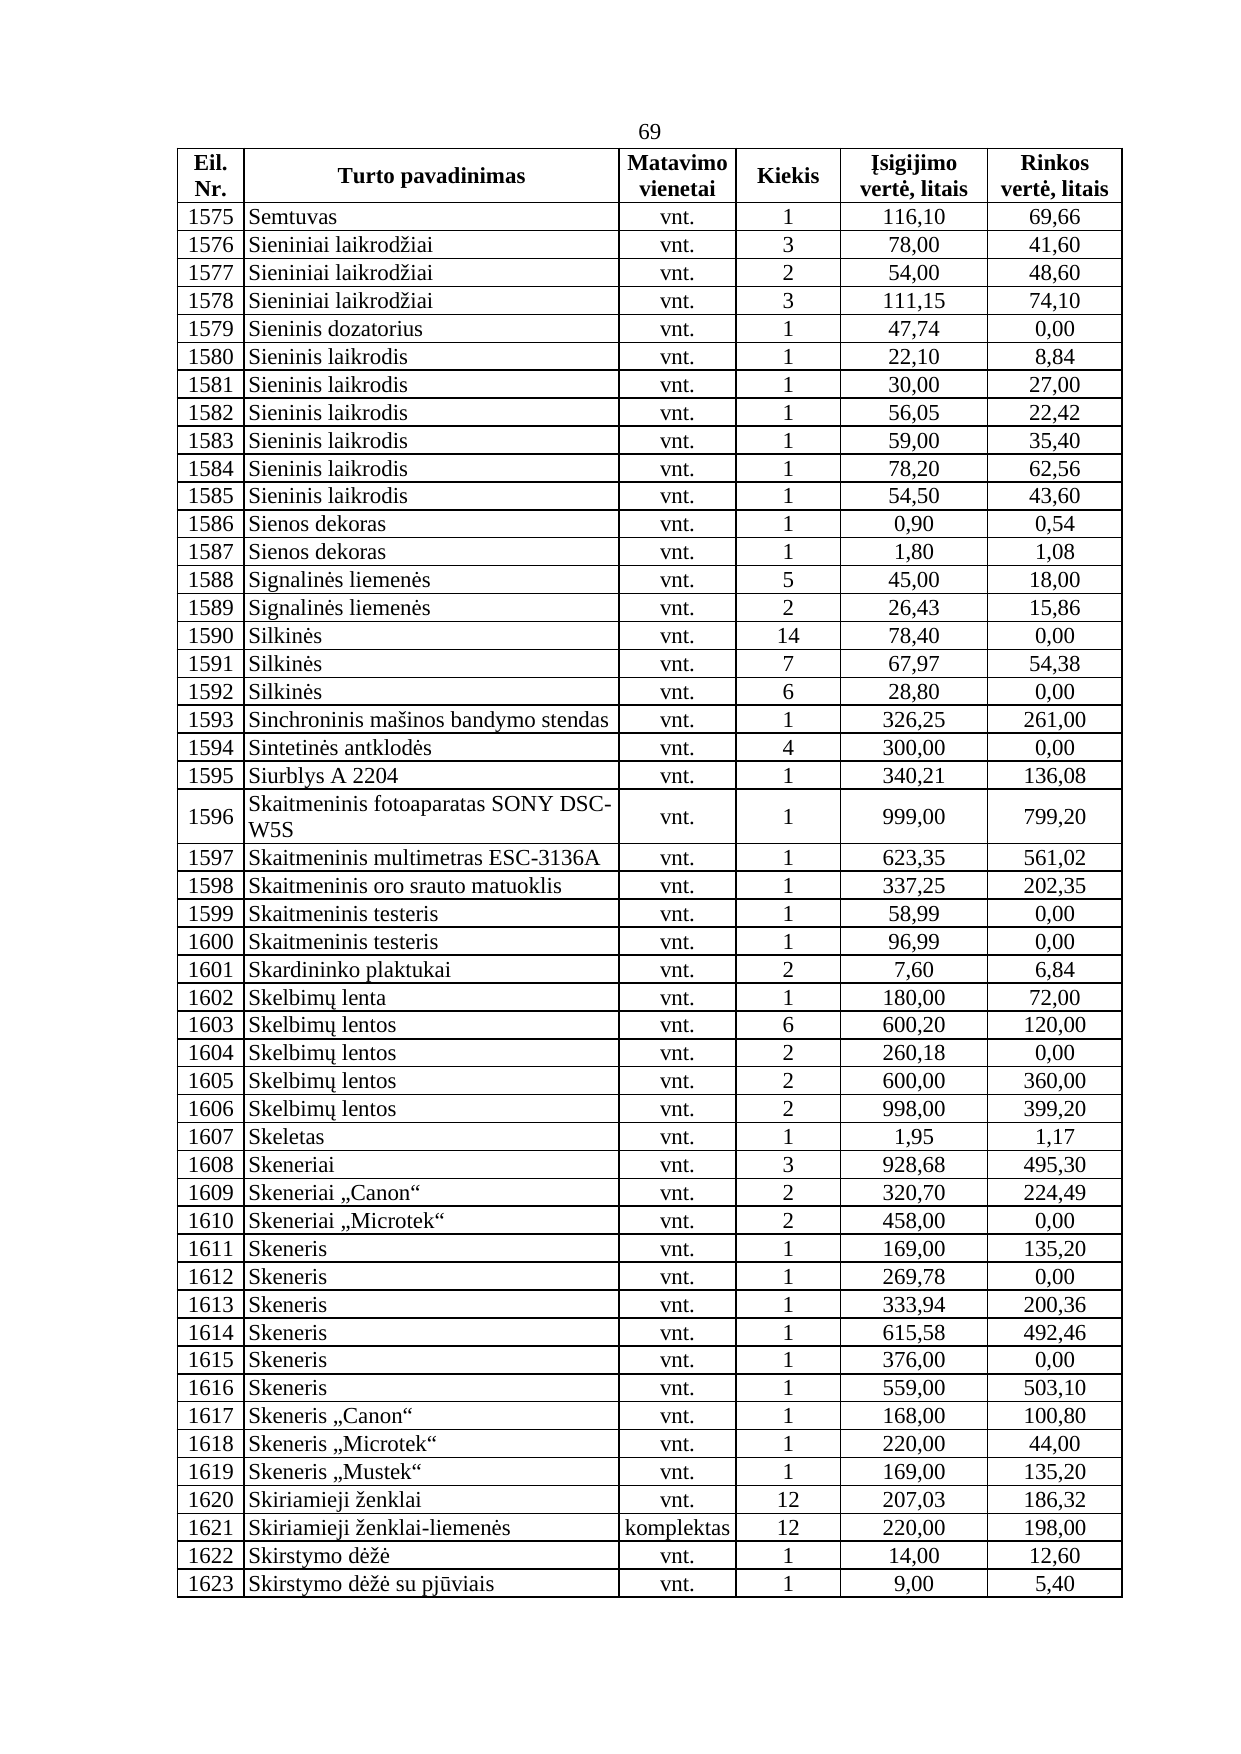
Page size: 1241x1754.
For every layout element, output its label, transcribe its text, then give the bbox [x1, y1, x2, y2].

table_cell 1607 [178, 1123, 243, 1149]
table_cell 180,00 [841, 984, 987, 1010]
table_cell Sieninis laikrodis [245, 483, 618, 509]
table_cell 1590 [178, 622, 243, 648]
table_cell 1 [737, 872, 840, 898]
table_cell vnt. [620, 1207, 735, 1233]
table_cell Skelbimų lentos [245, 1012, 618, 1038]
table_cell 1 [737, 928, 840, 954]
table_cell Sieninis laikrodis [245, 371, 618, 397]
table_cell 1 [737, 1347, 840, 1373]
table_cell vnt. [620, 287, 735, 313]
table_cell 1 [737, 1375, 840, 1401]
table_cell 15,86 [988, 594, 1121, 621]
table_cell 1612 [178, 1263, 243, 1289]
table_cell 1 [737, 1430, 840, 1457]
table_cell 1597 [178, 844, 243, 870]
table_cell 1 [737, 538, 840, 565]
table_cell Skelbimų lentos [245, 1040, 618, 1066]
table_cell vnt. [620, 1179, 735, 1205]
table_cell 54,00 [841, 259, 987, 286]
table_cell vnt. [620, 734, 735, 760]
table_cell Skeneris [245, 1375, 618, 1401]
table_cell vnt. [620, 1235, 735, 1261]
table_cell vnt. [620, 1542, 735, 1568]
table_cell 41,60 [988, 231, 1121, 258]
table_cell 1592 [178, 678, 243, 704]
table_cell Skeneris [245, 1319, 618, 1345]
table_cell 0,00 [988, 734, 1121, 760]
table_cell 333,94 [841, 1291, 987, 1317]
table_cell 0,54 [988, 511, 1121, 537]
table_cell 340,21 [841, 762, 987, 788]
table_cell vnt. [620, 622, 735, 648]
table_cell 169,00 [841, 1235, 987, 1261]
table_header Įsigijimo vertė, litais [841, 149, 987, 202]
table_cell 12 [737, 1486, 840, 1512]
table_cell 1582 [178, 399, 243, 425]
table_cell vnt. [620, 483, 735, 509]
table_cell 200,36 [988, 1291, 1121, 1317]
table_cell 1,80 [841, 538, 987, 565]
table_cell Skaitmeninis fotoaparatas SONY DSC-W5S [245, 790, 618, 842]
table_cell 492,46 [988, 1319, 1121, 1345]
table_cell vnt. [620, 1347, 735, 1373]
table_cell 1603 [178, 1012, 243, 1038]
table_cell 56,05 [841, 399, 987, 425]
table_cell 48,60 [988, 259, 1121, 286]
table_cell 7 [737, 650, 840, 676]
table_cell 337,25 [841, 872, 987, 898]
table_cell 1601 [178, 956, 243, 982]
table_cell 0,00 [988, 900, 1121, 926]
table_cell 18,00 [988, 566, 1121, 593]
table_cell 1 [737, 371, 840, 397]
table_cell 260,18 [841, 1040, 987, 1066]
table_cell 9,00 [841, 1570, 987, 1596]
table_cell 615,58 [841, 1319, 987, 1345]
table_cell 62,56 [988, 455, 1121, 481]
table_cell 1 [737, 706, 840, 732]
table_cell vnt. [620, 1430, 735, 1457]
table_cell 78,20 [841, 455, 987, 481]
table_cell 1595 [178, 762, 243, 788]
table_cell 1 [737, 1291, 840, 1317]
table_cell 1 [737, 511, 840, 537]
table_cell vnt. [620, 231, 735, 258]
table_cell 1,17 [988, 1123, 1121, 1149]
table_cell vnt. [620, 259, 735, 286]
table_cell Sieninis laikrodis [245, 399, 618, 425]
table_cell 1605 [178, 1067, 243, 1094]
table_cell 22,10 [841, 343, 987, 369]
table_cell 561,02 [988, 844, 1121, 870]
table_cell 198,00 [988, 1514, 1121, 1540]
table_cell 14,00 [841, 1542, 987, 1568]
table_cell Silkinės [245, 678, 618, 704]
table_cell 458,00 [841, 1207, 987, 1233]
table_cell Skaitmeninis testeris [245, 928, 618, 954]
table_cell 1622 [178, 1542, 243, 1568]
table_cell 1594 [178, 734, 243, 760]
table_cell Semtuvas [245, 203, 618, 230]
table_cell 1 [737, 1123, 840, 1149]
table_cell Signalinės liemenės [245, 566, 618, 593]
table_cell 1 [737, 1458, 840, 1484]
table_cell 1596 [178, 790, 243, 842]
table_cell 135,20 [988, 1458, 1121, 1484]
table_cell Skeneris „Canon“ [245, 1402, 618, 1429]
table_cell 72,00 [988, 984, 1121, 1010]
table_cell Skeletas [245, 1123, 618, 1149]
table_cell vnt. [620, 678, 735, 704]
table_cell 1623 [178, 1570, 243, 1596]
table_cell vnt. [620, 650, 735, 676]
table_cell Siurblys A 2204 [245, 762, 618, 788]
table_cell 5 [737, 566, 840, 593]
table_cell 3 [737, 287, 840, 313]
table_cell Skardininko plaktukai [245, 956, 618, 982]
table_cell 0,00 [988, 1263, 1121, 1289]
table_header Matavimo vienetai [620, 149, 735, 202]
table_cell 6 [737, 678, 840, 704]
table_cell komplektas [620, 1514, 735, 1540]
table_cell 28,80 [841, 678, 987, 704]
table_header Rinkos vertė, litais [988, 149, 1121, 202]
table_cell Skaitmeninis testeris [245, 900, 618, 926]
table_cell 269,78 [841, 1263, 987, 1289]
table_cell 0,00 [988, 1347, 1121, 1373]
table_cell Skiriamieji ženklai-liemenės [245, 1514, 618, 1540]
table_cell Skeneriai [245, 1151, 618, 1177]
table_cell 376,00 [841, 1347, 987, 1373]
table_cell vnt. [620, 399, 735, 425]
table_cell Skelbimų lentos [245, 1067, 618, 1094]
table_cell 999,00 [841, 790, 987, 842]
table_cell vnt. [620, 1067, 735, 1094]
table_cell 2 [737, 1040, 840, 1066]
table_cell vnt. [620, 790, 735, 842]
table_cell 135,20 [988, 1235, 1121, 1261]
table_cell 1578 [178, 287, 243, 313]
table_cell Skeneris [245, 1291, 618, 1317]
table_cell Skeneriai „Canon“ [245, 1179, 618, 1205]
table_cell 0,00 [988, 1207, 1121, 1233]
table_cell vnt. [620, 872, 735, 898]
table_cell vnt. [620, 538, 735, 565]
table_cell 44,00 [988, 1430, 1121, 1457]
table_cell 326,25 [841, 706, 987, 732]
table_cell 1 [737, 483, 840, 509]
table_cell 1 [737, 1263, 840, 1289]
table_cell Skeneris „Mustek“ [245, 1458, 618, 1484]
table_cell 78,40 [841, 622, 987, 648]
table_cell 47,74 [841, 315, 987, 341]
table_cell 1616 [178, 1375, 243, 1401]
table_cell 1599 [178, 900, 243, 926]
table_cell 1 [737, 455, 840, 481]
table_cell 1606 [178, 1095, 243, 1122]
table_cell 1584 [178, 455, 243, 481]
table_cell vnt. [620, 1402, 735, 1429]
table_cell 2 [737, 1095, 840, 1122]
table_cell 1621 [178, 1514, 243, 1540]
table_cell 26,43 [841, 594, 987, 621]
table_cell Skirstymo dėžė su pjūviais [245, 1570, 618, 1596]
table_cell 559,00 [841, 1375, 987, 1401]
table_cell 186,32 [988, 1486, 1121, 1512]
table_cell vnt. [620, 928, 735, 954]
table_cell 2 [737, 1207, 840, 1233]
table_cell 1 [737, 427, 840, 453]
table_cell Skeneris [245, 1347, 618, 1373]
table_cell 3 [737, 1151, 840, 1177]
table_cell 0,00 [988, 678, 1121, 704]
table_cell 320,70 [841, 1179, 987, 1205]
table_cell 1591 [178, 650, 243, 676]
table_cell 136,08 [988, 762, 1121, 788]
table_cell 43,60 [988, 483, 1121, 509]
table_cell 35,40 [988, 427, 1121, 453]
table_cell 1611 [178, 1235, 243, 1261]
table_cell vnt. [620, 1375, 735, 1401]
table_cell 1 [737, 844, 840, 870]
table_cell 1593 [178, 706, 243, 732]
table_cell Sieniniai laikrodžiai [245, 259, 618, 286]
table_cell 399,20 [988, 1095, 1121, 1122]
table_cell 8,84 [988, 343, 1121, 369]
table_cell 1 [737, 315, 840, 341]
table_cell 6 [737, 1012, 840, 1038]
table_cell Sienos dekoras [245, 511, 618, 537]
table_cell 45,00 [841, 566, 987, 593]
table_cell vnt. [620, 1123, 735, 1149]
table_cell 1 [737, 984, 840, 1010]
table_cell 1585 [178, 483, 243, 509]
table_cell 116,10 [841, 203, 987, 230]
table_cell 928,68 [841, 1151, 987, 1177]
table_cell vnt. [620, 1319, 735, 1345]
table_cell 2 [737, 1067, 840, 1094]
table_cell 1,95 [841, 1123, 987, 1149]
table_header Kiekis [737, 149, 840, 202]
table_cell Silkinės [245, 650, 618, 676]
table_cell Sintetinės antklodės [245, 734, 618, 760]
table_cell 1615 [178, 1347, 243, 1373]
table_cell 67,97 [841, 650, 987, 676]
table_cell 3 [737, 231, 840, 258]
table_cell 1589 [178, 594, 243, 621]
table_cell 1 [737, 762, 840, 788]
table_cell 495,30 [988, 1151, 1121, 1177]
table_cell 1600 [178, 928, 243, 954]
table_cell vnt. [620, 594, 735, 621]
table_cell 1 [737, 203, 840, 230]
table_cell 202,35 [988, 872, 1121, 898]
table_cell 2 [737, 259, 840, 286]
table_cell vnt. [620, 455, 735, 481]
table_cell 1583 [178, 427, 243, 453]
table_cell vnt. [620, 566, 735, 593]
table_cell 1610 [178, 1207, 243, 1233]
table_cell vnt. [620, 1458, 735, 1484]
table_header Turto pavadinimas [245, 149, 618, 202]
table_cell 0,00 [988, 622, 1121, 648]
table_cell Skaitmeninis multimetras ESC-3136A [245, 844, 618, 870]
table_cell 12 [737, 1514, 840, 1540]
table_cell 503,10 [988, 1375, 1121, 1401]
table_cell 1575 [178, 203, 243, 230]
table_cell 2 [737, 956, 840, 982]
table_cell 69,66 [988, 203, 1121, 230]
table_cell vnt. [620, 1486, 735, 1512]
table_cell 1609 [178, 1179, 243, 1205]
table_cell 1602 [178, 984, 243, 1010]
table_cell 360,00 [988, 1067, 1121, 1094]
table_cell Sieninis laikrodis [245, 343, 618, 369]
table_cell 2 [737, 594, 840, 621]
table_cell Skelbimų lentos [245, 1095, 618, 1122]
table_cell vnt. [620, 371, 735, 397]
table_cell vnt. [620, 427, 735, 453]
table_cell 1 [737, 900, 840, 926]
table_cell 1577 [178, 259, 243, 286]
table_cell 54,38 [988, 650, 1121, 676]
table_cell 78,00 [841, 231, 987, 258]
table_cell Skeneris [245, 1235, 618, 1261]
table_cell Sienos dekoras [245, 538, 618, 565]
table_cell 111,15 [841, 287, 987, 313]
table_cell Skaitmeninis oro srauto matuoklis [245, 872, 618, 898]
table_cell 1617 [178, 1402, 243, 1429]
table_cell 6,84 [988, 956, 1121, 982]
table_cell 207,03 [841, 1486, 987, 1512]
table_cell Sieniniai laikrodžiai [245, 287, 618, 313]
table_cell vnt. [620, 315, 735, 341]
table_cell 1 [737, 1570, 840, 1596]
table_cell 100,80 [988, 1402, 1121, 1429]
table_cell 1586 [178, 511, 243, 537]
table_cell Sieninis dozatorius [245, 315, 618, 341]
table_cell 59,00 [841, 427, 987, 453]
table_cell 1613 [178, 1291, 243, 1317]
table_cell 5,40 [988, 1570, 1121, 1596]
table_cell Skeneris „Microtek“ [245, 1430, 618, 1457]
table_cell 1 [737, 1319, 840, 1345]
table_cell 0,00 [988, 1040, 1121, 1066]
table_cell 600,20 [841, 1012, 987, 1038]
table_cell 12,60 [988, 1542, 1121, 1568]
table_cell 1,08 [988, 538, 1121, 565]
table_cell Signalinės liemenės [245, 594, 618, 621]
table_cell Skelbimų lenta [245, 984, 618, 1010]
table_cell 1587 [178, 538, 243, 565]
table_cell 600,00 [841, 1067, 987, 1094]
table_cell vnt. [620, 984, 735, 1010]
table_cell Skeneris [245, 1263, 618, 1289]
table_cell 1614 [178, 1319, 243, 1345]
table_cell 1 [737, 399, 840, 425]
table_cell 1 [737, 1235, 840, 1261]
table_cell 1608 [178, 1151, 243, 1177]
table_cell 1579 [178, 315, 243, 341]
table_cell vnt. [620, 762, 735, 788]
table_cell 58,99 [841, 900, 987, 926]
table_cell Sinchroninis mašinos bandymo stendas [245, 706, 618, 732]
table_cell 0,00 [988, 315, 1121, 341]
table_cell vnt. [620, 1570, 735, 1596]
table_cell 1581 [178, 371, 243, 397]
table_cell vnt. [620, 1291, 735, 1317]
table_cell 27,00 [988, 371, 1121, 397]
table_cell 4 [737, 734, 840, 760]
table_cell 1 [737, 1402, 840, 1429]
table_cell 1619 [178, 1458, 243, 1484]
table_cell 169,00 [841, 1458, 987, 1484]
table_cell Sieniniai laikrodžiai [245, 231, 618, 258]
table_cell 220,00 [841, 1430, 987, 1457]
table_cell vnt. [620, 203, 735, 230]
table_cell vnt. [620, 956, 735, 982]
table_cell 0,90 [841, 511, 987, 537]
table_cell 1598 [178, 872, 243, 898]
table_cell 623,35 [841, 844, 987, 870]
table_cell 1618 [178, 1430, 243, 1457]
table_cell 2 [737, 1179, 840, 1205]
table_cell 1588 [178, 566, 243, 593]
table_cell vnt. [620, 1095, 735, 1122]
table_cell Sieninis laikrodis [245, 427, 618, 453]
table_cell 998,00 [841, 1095, 987, 1122]
table_cell vnt. [620, 343, 735, 369]
table_cell 1604 [178, 1040, 243, 1066]
table_cell 1580 [178, 343, 243, 369]
table_cell vnt. [620, 1040, 735, 1066]
table_cell 1 [737, 343, 840, 369]
table_cell vnt. [620, 1012, 735, 1038]
table_cell vnt. [620, 844, 735, 870]
table_cell 168,00 [841, 1402, 987, 1429]
table_cell vnt. [620, 511, 735, 537]
table_cell vnt. [620, 706, 735, 732]
table_cell 14 [737, 622, 840, 648]
table_cell 7,60 [841, 956, 987, 982]
table_cell Skirstymo dėžė [245, 1542, 618, 1568]
table_cell 30,00 [841, 371, 987, 397]
table_cell 300,00 [841, 734, 987, 760]
table_cell 1 [737, 1542, 840, 1568]
table_cell 261,00 [988, 706, 1121, 732]
table_cell 54,50 [841, 483, 987, 509]
table_cell Silkinės [245, 622, 618, 648]
table_cell 1620 [178, 1486, 243, 1512]
table_cell 22,42 [988, 399, 1121, 425]
table_cell vnt. [620, 900, 735, 926]
table_cell Skiriamieji ženklai [245, 1486, 618, 1512]
table_cell vnt. [620, 1151, 735, 1177]
table_cell Skeneriai „Microtek“ [245, 1207, 618, 1233]
table_cell 0,00 [988, 928, 1121, 954]
table_cell 120,00 [988, 1012, 1121, 1038]
table_cell 220,00 [841, 1514, 987, 1540]
table_cell Sieninis laikrodis [245, 455, 618, 481]
table_cell 1576 [178, 231, 243, 258]
table_cell 96,99 [841, 928, 987, 954]
table_cell vnt. [620, 1263, 735, 1289]
table_cell 224,49 [988, 1179, 1121, 1205]
table_cell 799,20 [988, 790, 1121, 842]
table_header Eil. Nr. [178, 149, 243, 202]
table_cell 1 [737, 790, 840, 842]
table_cell 74,10 [988, 287, 1121, 313]
